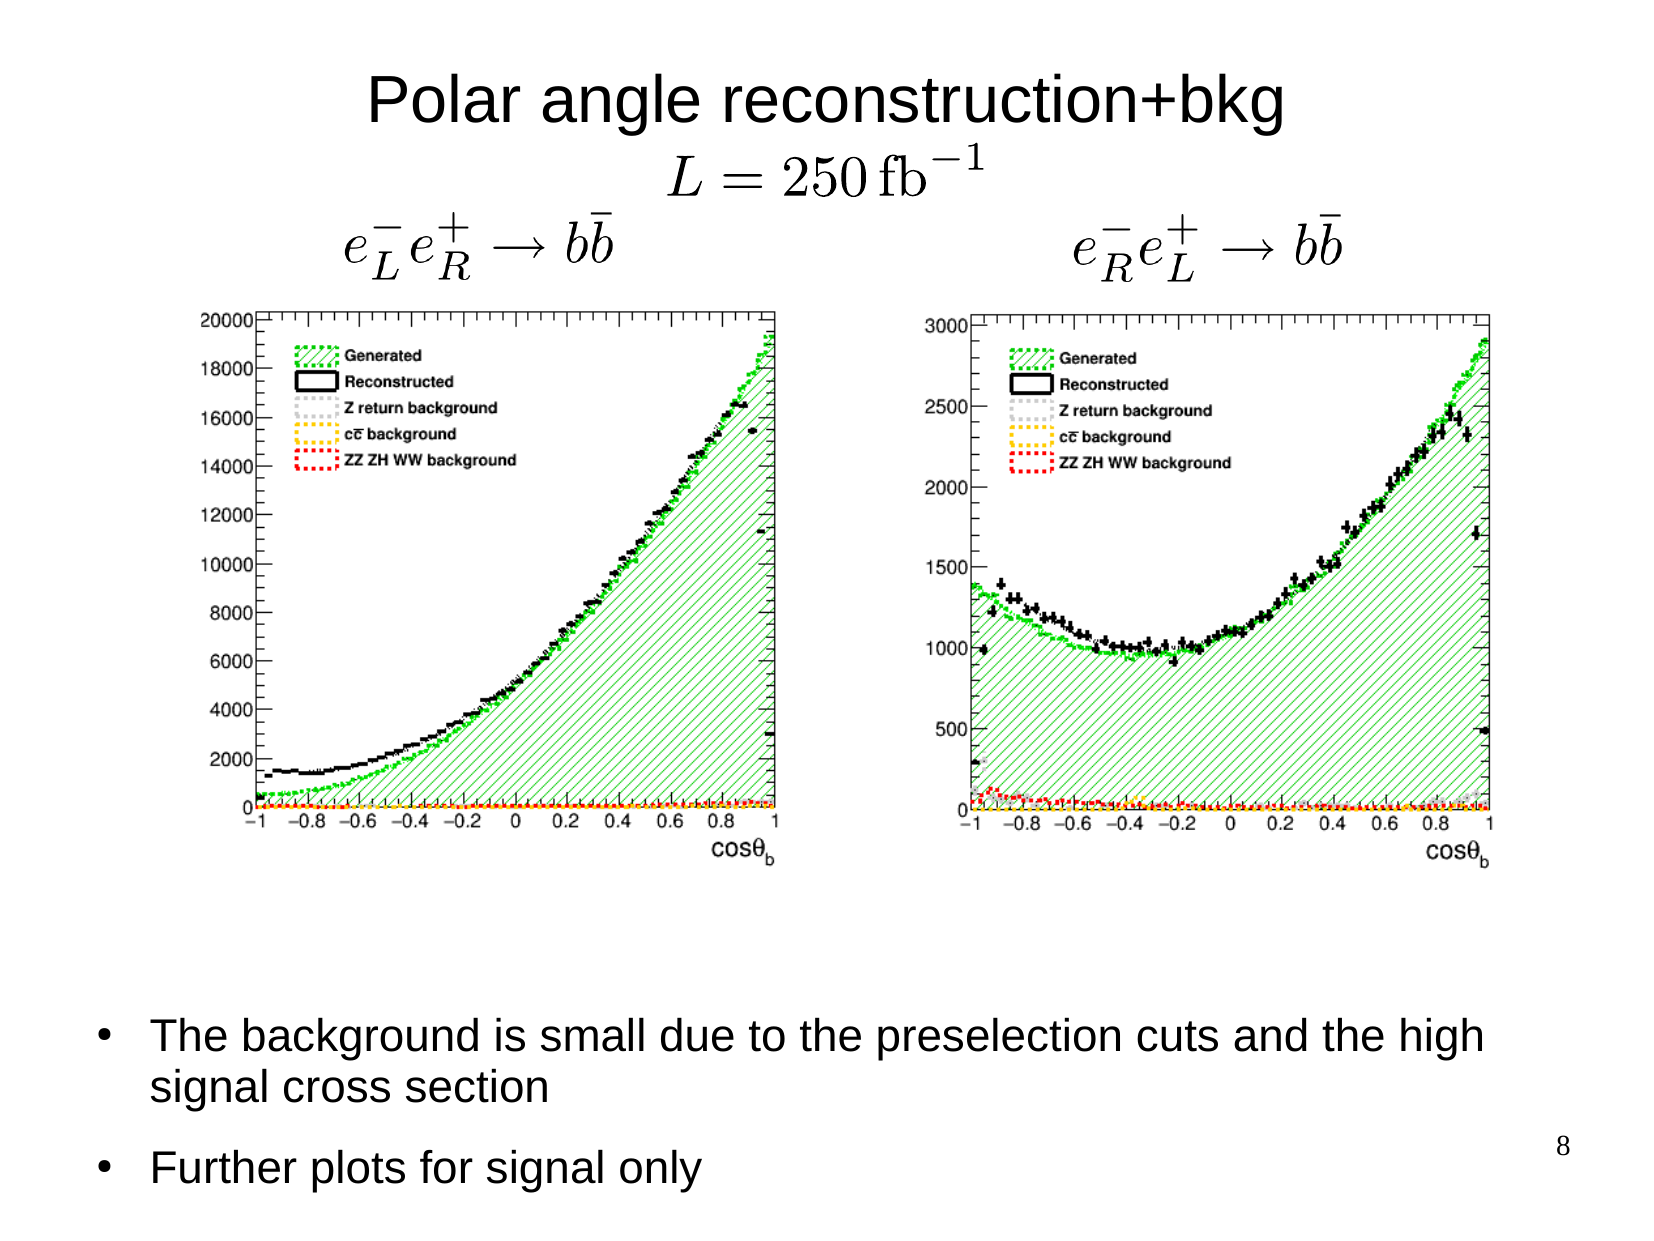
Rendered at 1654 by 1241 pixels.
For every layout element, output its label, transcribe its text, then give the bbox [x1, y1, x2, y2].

picture [1073, 214, 1342, 282]
picture [916, 288, 1519, 870]
list The background is small due to the preselection cuts and the high signal cross section Further plots for signal only [78, 1009, 1571, 1221]
text_box [664, 142, 988, 198]
picture [201, 285, 804, 868]
title Polar angle reconstruction+bkg [82, 49, 1571, 151]
picture [344, 212, 613, 281]
